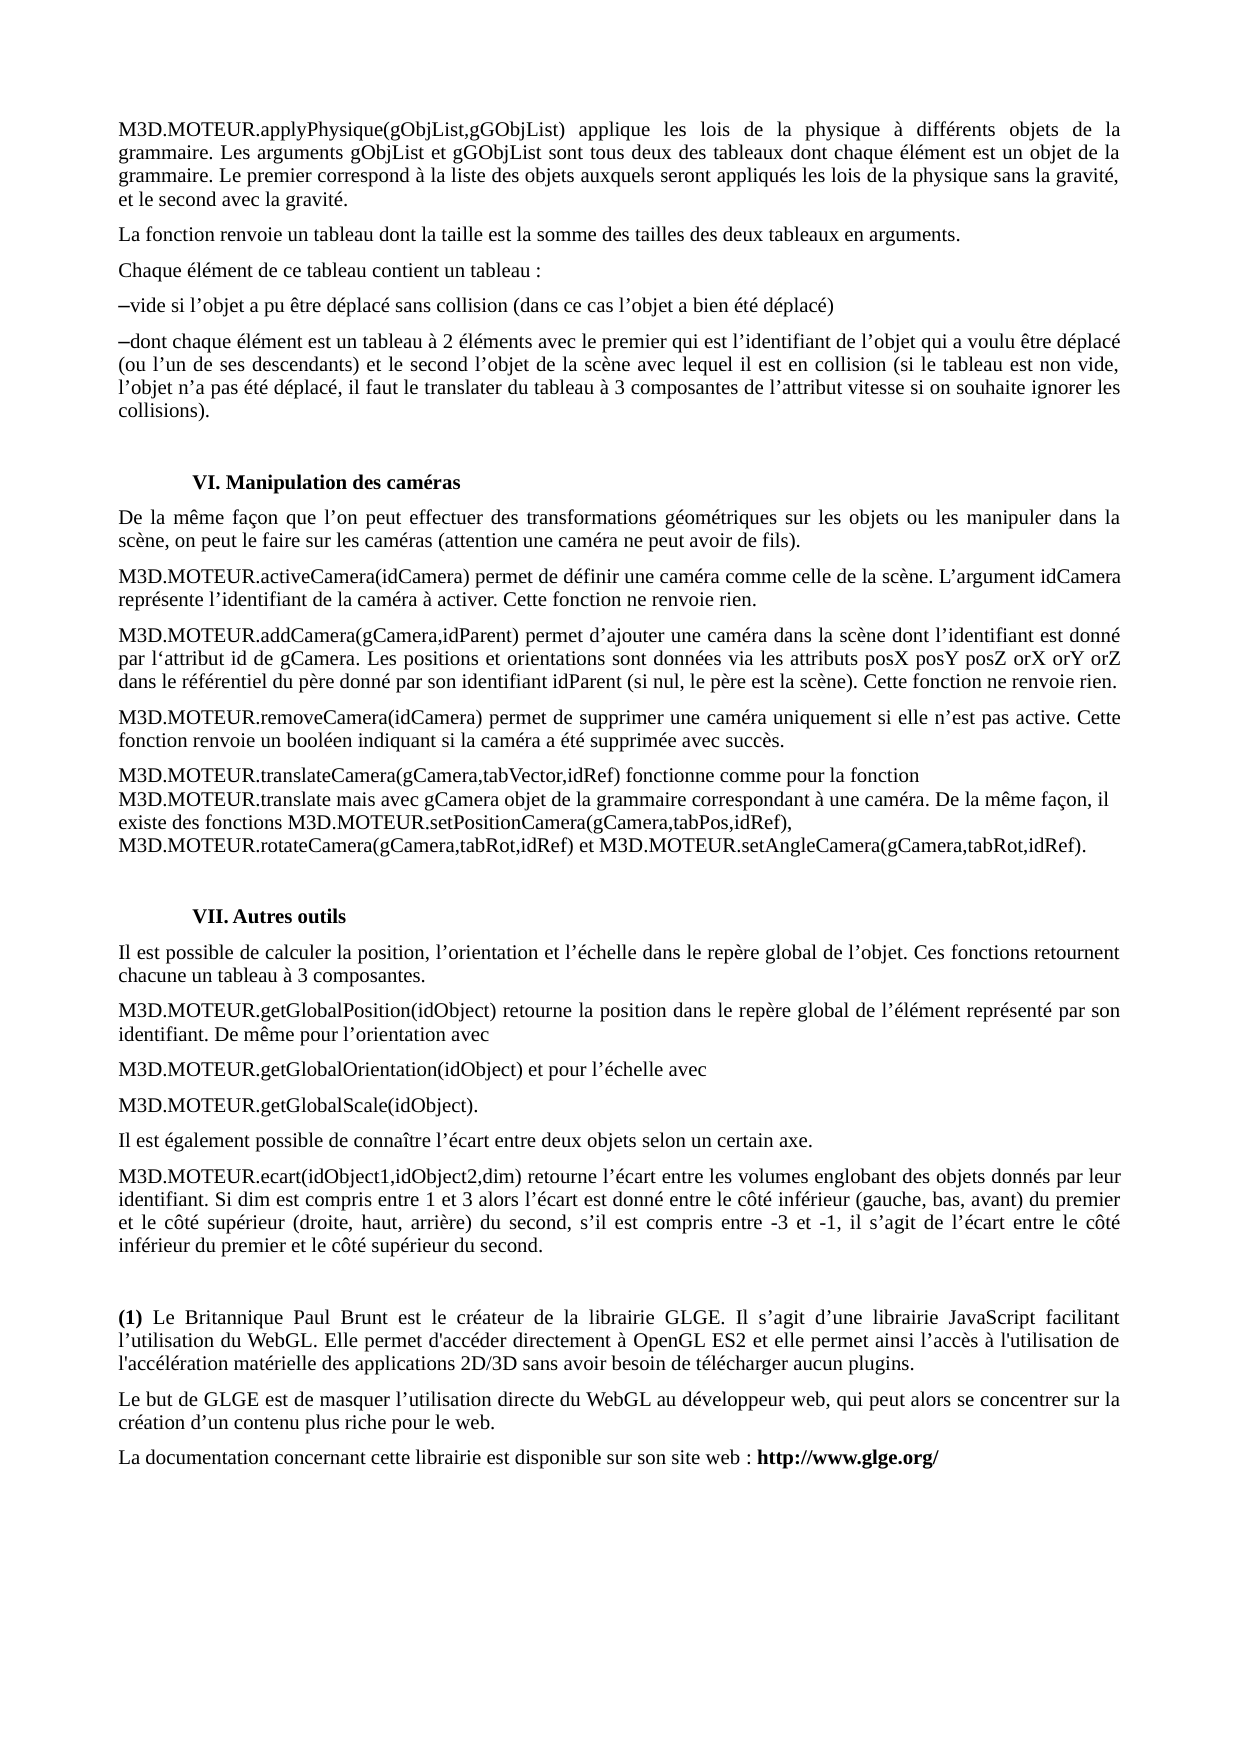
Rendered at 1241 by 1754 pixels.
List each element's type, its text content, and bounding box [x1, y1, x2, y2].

text M3D.MOTEUR.addCamera(gCamera,idParent) permet d’ajouter une caméra dans la scène dont l’identifiant est donné par l‘attribut id de gCamera. Les positions et orientations sont données via les attributs posX posY posZ orX orY orZ dans le référentiel du père donné par son identifiant idParent (si nul, le père est la scène). Cette fonction ne renvoie rien. [118, 624, 1122, 693]
text Il est possible de calculer la position, l’orientation et l’échelle dans le repère global de l’objet. Ces fonctions retournent chacune un tableau à 3 composantes. [118, 941, 1122, 987]
text Chaque élément de ce tableau contient un tableau : [118, 259, 1122, 282]
text Le but de GLGE est de masquer l’utilisation directe du WebGL au développeur web, qui peut alors se concentrer sur la création d’un contenu plus riche pour le web. [118, 1387, 1122, 1434]
text M3D.MOTEUR.translateCamera(gCamera,tabVector,idRef) fonctionne comme pour la fonction M3D.MOTEUR.translate mais avec gCamera objet de la grammaire correspondant à une caméra. De la même façon, il existe des fonctions M3D.MOTEUR.setPositionCamera(gCamera,tabPos,idRef), M3D.MOTEUR.rotateCamera(gCamera,tabRot,idRef) et M3D.MOTEUR.setAngleCamera(gCamera,tabRot,idRef). [118, 764, 1122, 857]
text VII. Autres outils [118, 905, 1122, 928]
text (1) Le Britannique Paul Brunt est le créateur de la librairie GLGE. Il s’agit d’une librairie JavaScript facilitant l’utilisation du WebGL. Elle permet d'accéder directement à OpenGL ES2 et elle permet ainsi l’accès à l'utilisation de l'accélération matérielle des applications 2D/3D sans avoir besoin de télécharger aucun plugins. [118, 1306, 1122, 1375]
text M3D.MOTEUR.getGlobalScale(idObject). [118, 1094, 1122, 1117]
text M3D.MOTEUR.removeCamera(idCamera) permet de supprimer une caméra uniquement si elle n’est pas active. Cette fonction renvoie un booléen indiquant si la caméra a été supprimée avec succès. [118, 706, 1122, 752]
text De la même façon que l’on peut effectuer des transformations géométriques sur les objets ou les manipuler dans la scène, on peut le faire sur les caméras (attention une caméra ne peut avoir de fils). [118, 506, 1122, 552]
list vide si l’objet a pu être déplacé sans collision (dans ce cas l’objet a bien été déplacé) [118, 294, 1122, 317]
text Il est également possible de connaître l’écart entre deux objets selon un certain axe. [118, 1129, 1122, 1152]
text M3D.MOTEUR.getGlobalOrientation(idObject) et pour l’échelle avec [118, 1058, 1122, 1081]
text M3D.MOTEUR.activeCamera(idCamera) permet de définir une caméra comme celle de la scène. L’argument idCamera représente l’identifiant de la caméra à activer. Cette fonction ne renvoie rien. [118, 565, 1122, 611]
text M3D.MOTEUR.getGlobalPosition(idObject) retourne la position dans le repère global de l’élément représenté par son identifiant. De même pour l’orientation avec [118, 999, 1122, 1046]
text M3D.MOTEUR.ecart(idObject1,idObject2,dim) retourne l’écart entre les volumes englobant des objets donnés par leur identifiant. Si dim est compris entre 1 et 3 alors l’écart est donné entre le côté inférieur (gauche, bas, avant) du premier et le côté supérieur (droite, haut, arrière) du second, s’il est compris entre -3 et -1, il s’agit de l’écart entre le côté inférieur du premier et le côté supérieur du second. [118, 1165, 1122, 1257]
text La fonction renvoie un tableau dont la taille est la somme des tailles des deux tableaux en arguments. [118, 223, 1122, 246]
text M3D.MOTEUR.applyPhysique(gObjList,gGObjList) applique les lois de la physique à différents objets de la grammaire. Les arguments gObjList et gGObjList sont tous deux des tableaux dont chaque élément est un objet de la grammaire. Le premier correspond à la liste des objets auxquels seront appliqués les lois de la physique sans la gravité, et le second avec la gravité. [118, 118, 1122, 211]
list dont chaque élément est un tableau à 2 éléments avec le premier qui est l’identifiant de l’objet qui a voulu être déplacé (ou l’un de ses descendants) et le second l’objet de la scène avec lequel il est en collision (si le tableau est non vide, l’objet n’a pas été déplacé, il faut le translater du tableau à 3 composantes de l’attribut vitesse si on souhaite ignorer les collisions). [118, 330, 1122, 422]
text La documentation concernant cette librairie est disponible sur son site web : http://www.glge.org/ [118, 1446, 1122, 1469]
text VI. Manipulation des caméras [118, 471, 1122, 494]
